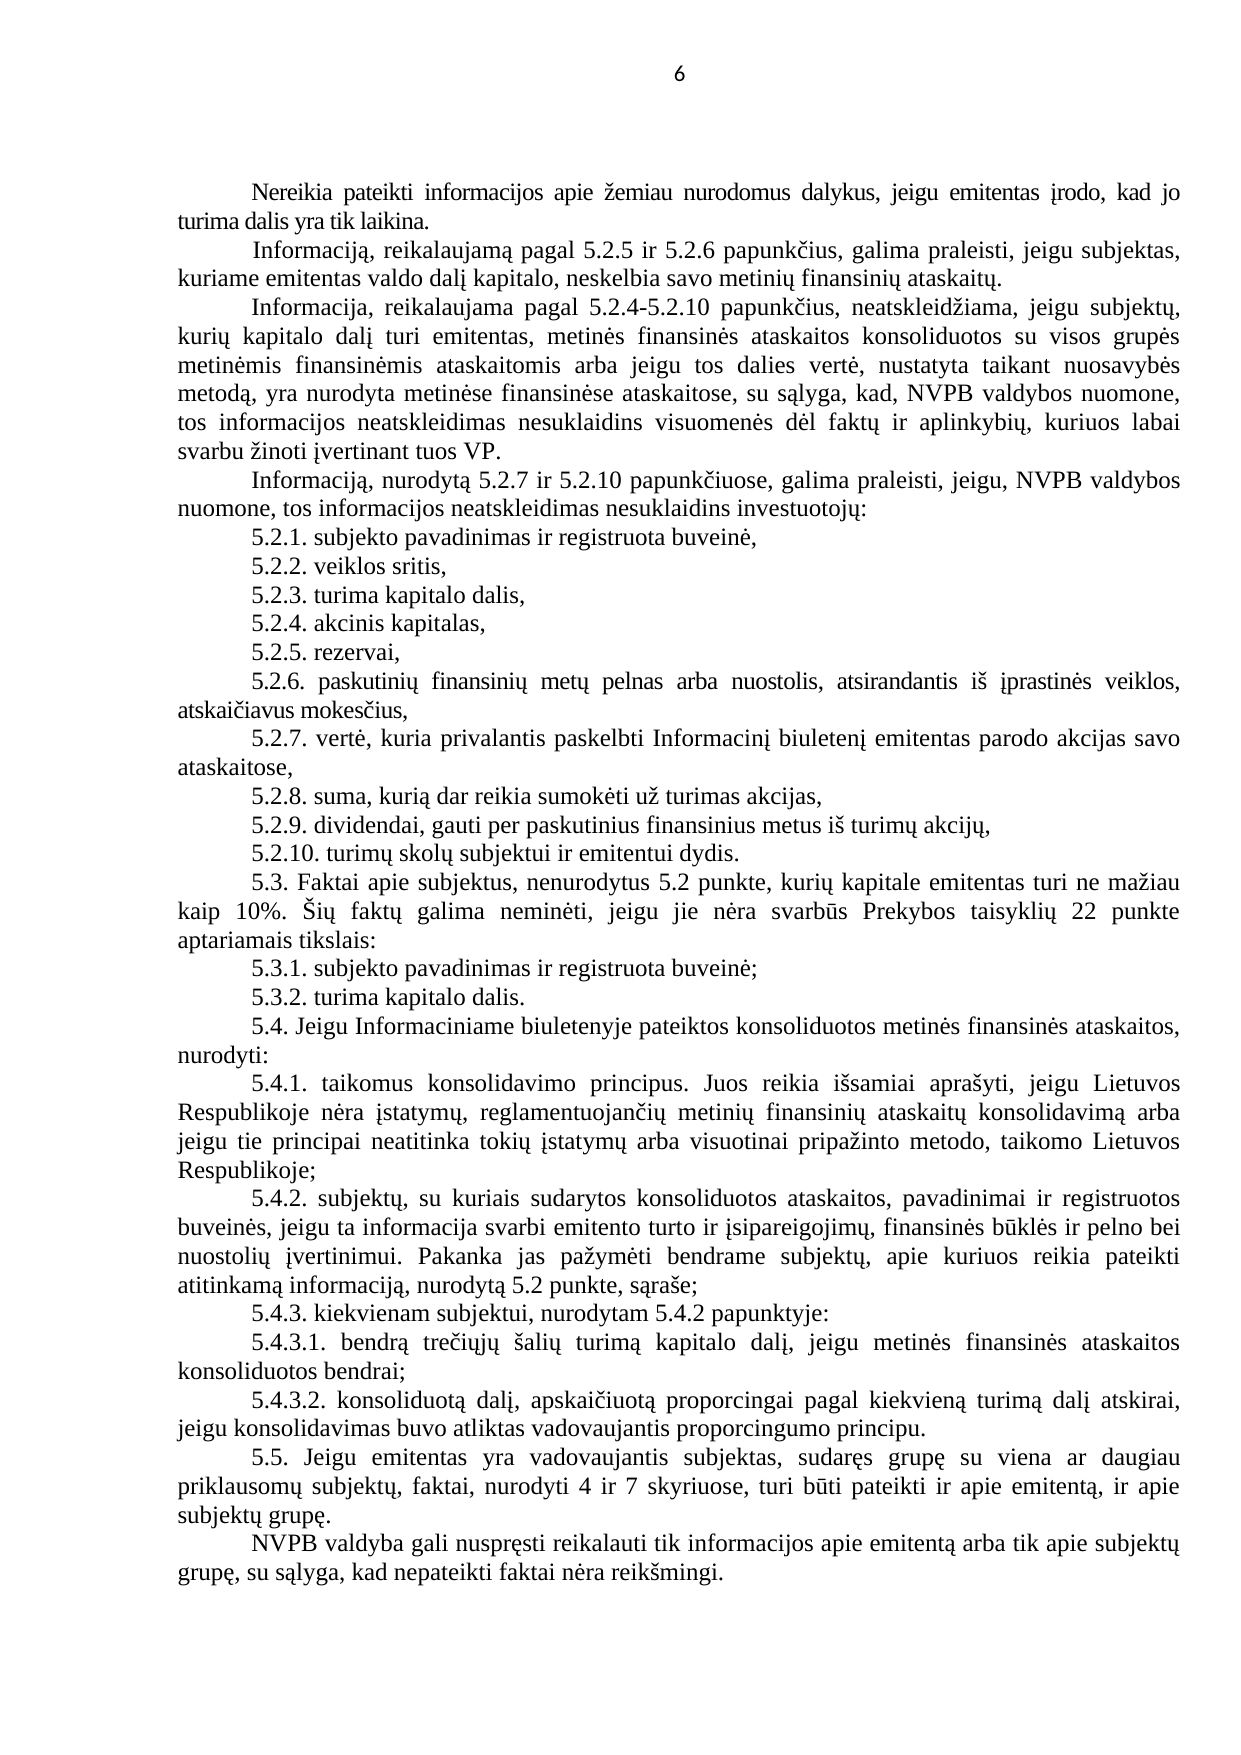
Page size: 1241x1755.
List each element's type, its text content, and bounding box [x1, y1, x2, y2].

text 5.2.9. dividendai, gauti per paskutinius finansinius metus iš turimų akcijų, [177, 810, 1181, 838]
text 5.4.2. subjektų, su kuriais sudarytos konsoliduotos ataskaitos, pavadinimai ir registruotos buveinės, jeigu ta informacija svarbi emitento turto ir įsipareigojimų, finansinės būklės ir pelno bei nuostolių įvertinimui. Pakanka jas pažymėti bendrame subjektų, apie kuriuos reikia pateikti atitinkamą informaciją, nurodytą 5.2 punkte, sąraše; [177, 1183, 1181, 1298]
text 5.3.2. turima kapitalo dalis. [177, 982, 1181, 1011]
text Informaciją, nurodytą 5.2.7 ir 5.2.10 papunkčiuose, galima praleisti, jeigu, NVPB valdybos nuomone, tos informacijos neatskleidimas nesuklaidins investuotojų: [177, 465, 1181, 522]
text 5.4.1. taikomus konsolidavimo principus. Juos reikia išsamiai aprašyti, jeigu Lietuvos Respublikoje nėra įstatymų, reglamentuojančių metinių finansinių ataskaitų konsolidavimą arba jeigu tie principai neatitinka tokių įstatymų arba visuotinai pripažinto metodo, taikomo Lietuvos Respublikoje; [177, 1068, 1181, 1183]
text 5.2.7. vertė, kuria privalantis paskelbti Informacinį biuletenį emitentas parodo akcijas savo ataskaitose, [177, 723, 1181, 781]
text 5.2.5. rezervai, [177, 637, 1181, 666]
text 5.2.4. akcinis kapitalas, [177, 608, 1181, 637]
text 5.5. Jeigu emitentas yra vadovaujantis subjektas, sudaręs grupę su viena ar daugiau priklausomų subjektų, faktai, nurodyti 4 ir 7 skyriuose, turi būti pateikti ir apie emitentą, ir apie subjektų grupę. [177, 1442, 1181, 1528]
text 5.3. Faktai apie subjektus, nenurodytus 5.2 punkte, kurių kapitale emitentas turi ne mažiau kaip 10%. Šių faktų galima neminėti, jeigu jie nėra svarbūs Prekybos taisyklių 22 punkte aptariamais tikslais: [177, 867, 1181, 953]
text NVPB valdyba gali nuspręsti reikalauti tik informacijos apie emitentą arba tik apie subjektų grupę, su sąlyga, kad nepateikti faktai nėra reikšmingi. [177, 1528, 1181, 1586]
text 5.2.8. suma, kurią dar reikia sumokėti už turimas akcijas, [177, 781, 1181, 810]
text 5.2.3. turima kapitalo dalis, [177, 580, 1181, 608]
text 5.4.3.2. konsoliduotą dalį, apskaičiuotą proporcingai pagal kiekvieną turimą dalį atskirai, jeigu konsolidavimas buvo atliktas vadovaujantis proporcingumo principu. [177, 1385, 1181, 1442]
text 5.3.1. subjekto pavadinimas ir registruota buveinė; [177, 953, 1181, 982]
text 5.4.3.1. bendrą trečiųjų šalių turimą kapitalo dalį, jeigu metinės finansinės ataskaitos konsoliduotos bendrai; [177, 1327, 1181, 1385]
text Nereikia pateikti informacijos apie žemiau nurodomus dalykus, jeigu emitentas įrodo, kad jo turima dalis yra tik laikina. [177, 177, 1181, 235]
text Informaciją, reikalaujamą pagal 5.2.5 ir 5.2.6 papunkčius, galima praleisti, jeigu subjektas, kuriame emitentas valdo dalį kapitalo, neskelbia savo metinių finansinių ataskaitų. [177, 235, 1181, 292]
text Informacija, reikalaujama pagal 5.2.4-5.2.10 papunkčius, neatskleidžiama, jeigu subjektų, kurių kapitalo dalį turi emitentas, metinės finansinės ataskaitos konsoliduotos su visos grupės metinėmis finansinėmis ataskaitomis arba jeigu tos dalies vertė, nustatyta taikant nuosavybės metodą, yra nurodyta metinėse finansinėse ataskaitose, su sąlyga, kad, NVPB valdybos nuomone, tos informacijos neatskleidimas nesuklaidins visuomenės dėl faktų ir aplinkybių, kuriuos labai svarbu žinoti įvertinant tuos VP. [177, 292, 1181, 465]
text 5.2.10. turimų skolų subjektui ir emitentui dydis. [177, 838, 1181, 867]
text 5.4.3. kiekvienam subjektui, nurodytam 5.4.2 papunktyje: [177, 1298, 1181, 1327]
text 5.2.2. veiklos sritis, [177, 551, 1181, 580]
text 5.2.6. paskutinių finansinių metų pelnas arba nuostolis, atsirandantis iš įprastinės veiklos, atskaičiavus mokesčius, [177, 666, 1181, 723]
text 5.4. Jeigu Informaciniame biuletenyje pateiktos konsoliduotos metinės finansinės ataskaitos, nurodyti: [177, 1011, 1181, 1068]
text 5.2.1. subjekto pavadinimas ir registruota buveinė, [177, 522, 1181, 551]
